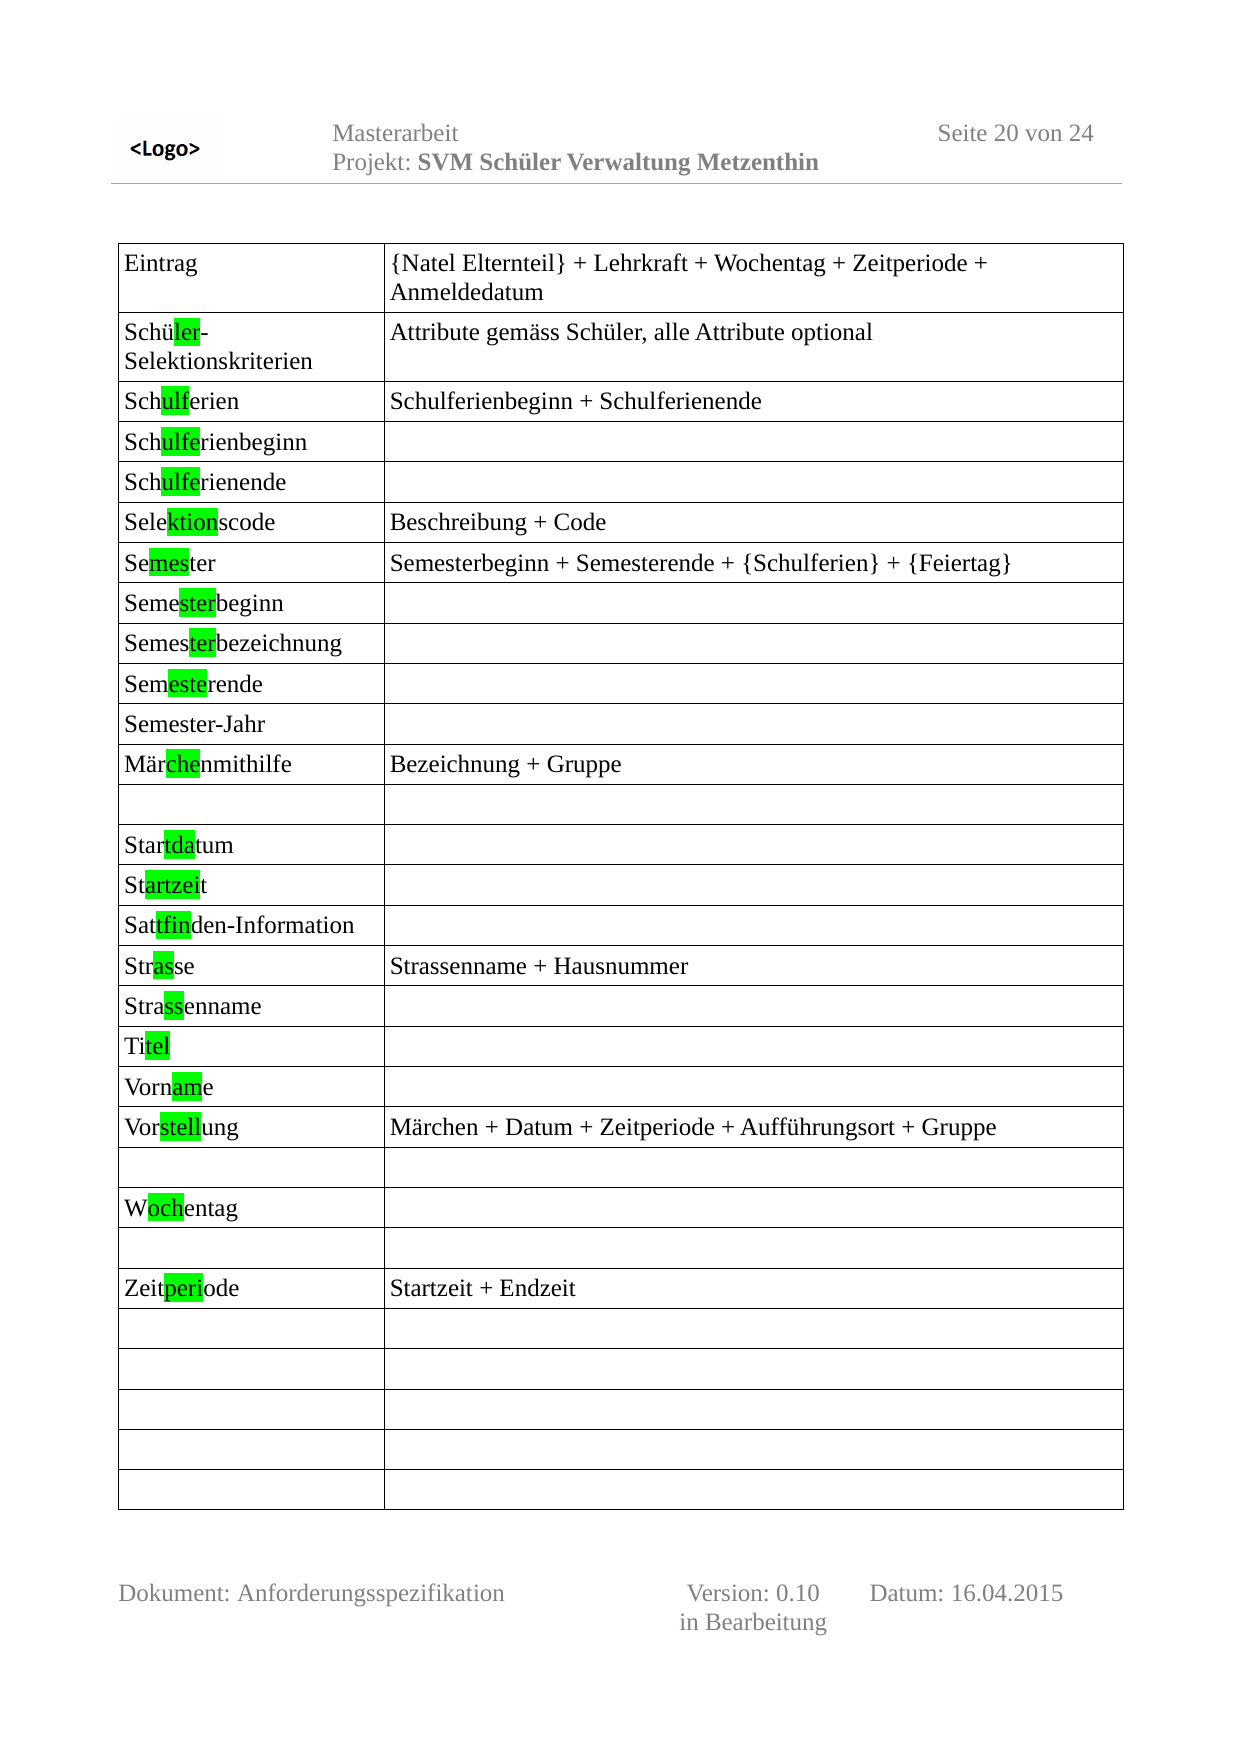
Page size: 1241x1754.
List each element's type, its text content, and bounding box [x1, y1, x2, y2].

table_cell Schulferien [119, 382, 384, 421]
table_cell [385, 583, 1123, 622]
table_cell Startzeit [119, 865, 384, 905]
table_cell Attribute gemäss Schüler, alle Attribute optional [385, 313, 1123, 381]
table_cell [385, 422, 1123, 461]
table_cell Vorname [119, 1067, 384, 1106]
table_cell Beschreibung + Code [385, 503, 1123, 542]
table_cell Strassenname [119, 986, 384, 1026]
table_cell [385, 986, 1123, 1026]
table_cell Bezeichnung + Gruppe [385, 745, 1123, 784]
table_cell [385, 1148, 1123, 1187]
table_cell [385, 825, 1123, 864]
table_cell [119, 1390, 384, 1429]
table_cell [385, 785, 1123, 824]
table_cell Semesterbeginn [119, 583, 384, 622]
table_cell Märchenmithilfe [119, 745, 384, 784]
table_cell Schulferienbeginn [119, 422, 384, 461]
table_cell [119, 1228, 384, 1267]
table_cell Eintrag [119, 244, 384, 312]
table_cell Märchen + Datum + Zeitperiode + Aufführungsort + Gruppe [385, 1107, 1123, 1147]
table_cell Semester [119, 543, 384, 582]
table_cell [385, 1390, 1123, 1429]
table_cell [385, 1470, 1123, 1509]
table_cell Semesterbeginn + Semesterende + {Schulferien} + {Feiertag} [385, 543, 1123, 582]
table_cell [119, 1430, 384, 1469]
table_cell Strasse [119, 946, 384, 985]
table_cell Semester-Jahr [119, 704, 384, 743]
table_cell Titel [119, 1027, 384, 1066]
table_cell [385, 462, 1123, 502]
table_cell Startdatum [119, 825, 384, 864]
table_cell [119, 1309, 384, 1348]
table_cell [119, 1349, 384, 1388]
table_cell [119, 1148, 384, 1187]
table_cell Strassenname + Hausnummer [385, 946, 1123, 985]
table_cell [385, 1228, 1123, 1267]
table_cell Semesterbezeichnung [119, 624, 384, 663]
table_cell [385, 865, 1123, 905]
table_cell [385, 664, 1123, 703]
table_cell [119, 785, 384, 824]
table_cell Sattfinden-Information [119, 906, 384, 945]
table_cell [385, 1349, 1123, 1388]
table_cell [385, 1188, 1123, 1227]
table_cell [385, 624, 1123, 663]
picture [118, 118, 224, 183]
table_cell Vorstellung [119, 1107, 384, 1147]
table_cell [385, 1309, 1123, 1348]
table_cell Schüler-Selektionskriterien [119, 313, 384, 381]
table_cell [385, 906, 1123, 945]
table_cell {Natel Elternteil} + Lehrkraft + Wochentag + Zeitperiode + Anmeldedatum [385, 244, 1123, 312]
table_cell Schulferienbeginn + Schulferienende [385, 382, 1123, 421]
table_cell Zeitperiode [119, 1269, 384, 1308]
table_cell Wochentag [119, 1188, 384, 1227]
table_cell [385, 1067, 1123, 1106]
table_cell Schulferienende [119, 462, 384, 502]
table_cell [385, 704, 1123, 743]
table_cell [385, 1027, 1123, 1066]
table_cell [119, 1470, 384, 1509]
table_cell [385, 1430, 1123, 1469]
table_cell Startzeit + Endzeit [385, 1269, 1123, 1308]
table_cell Semesterende [119, 664, 384, 703]
table_cell Selektionscode [119, 503, 384, 542]
